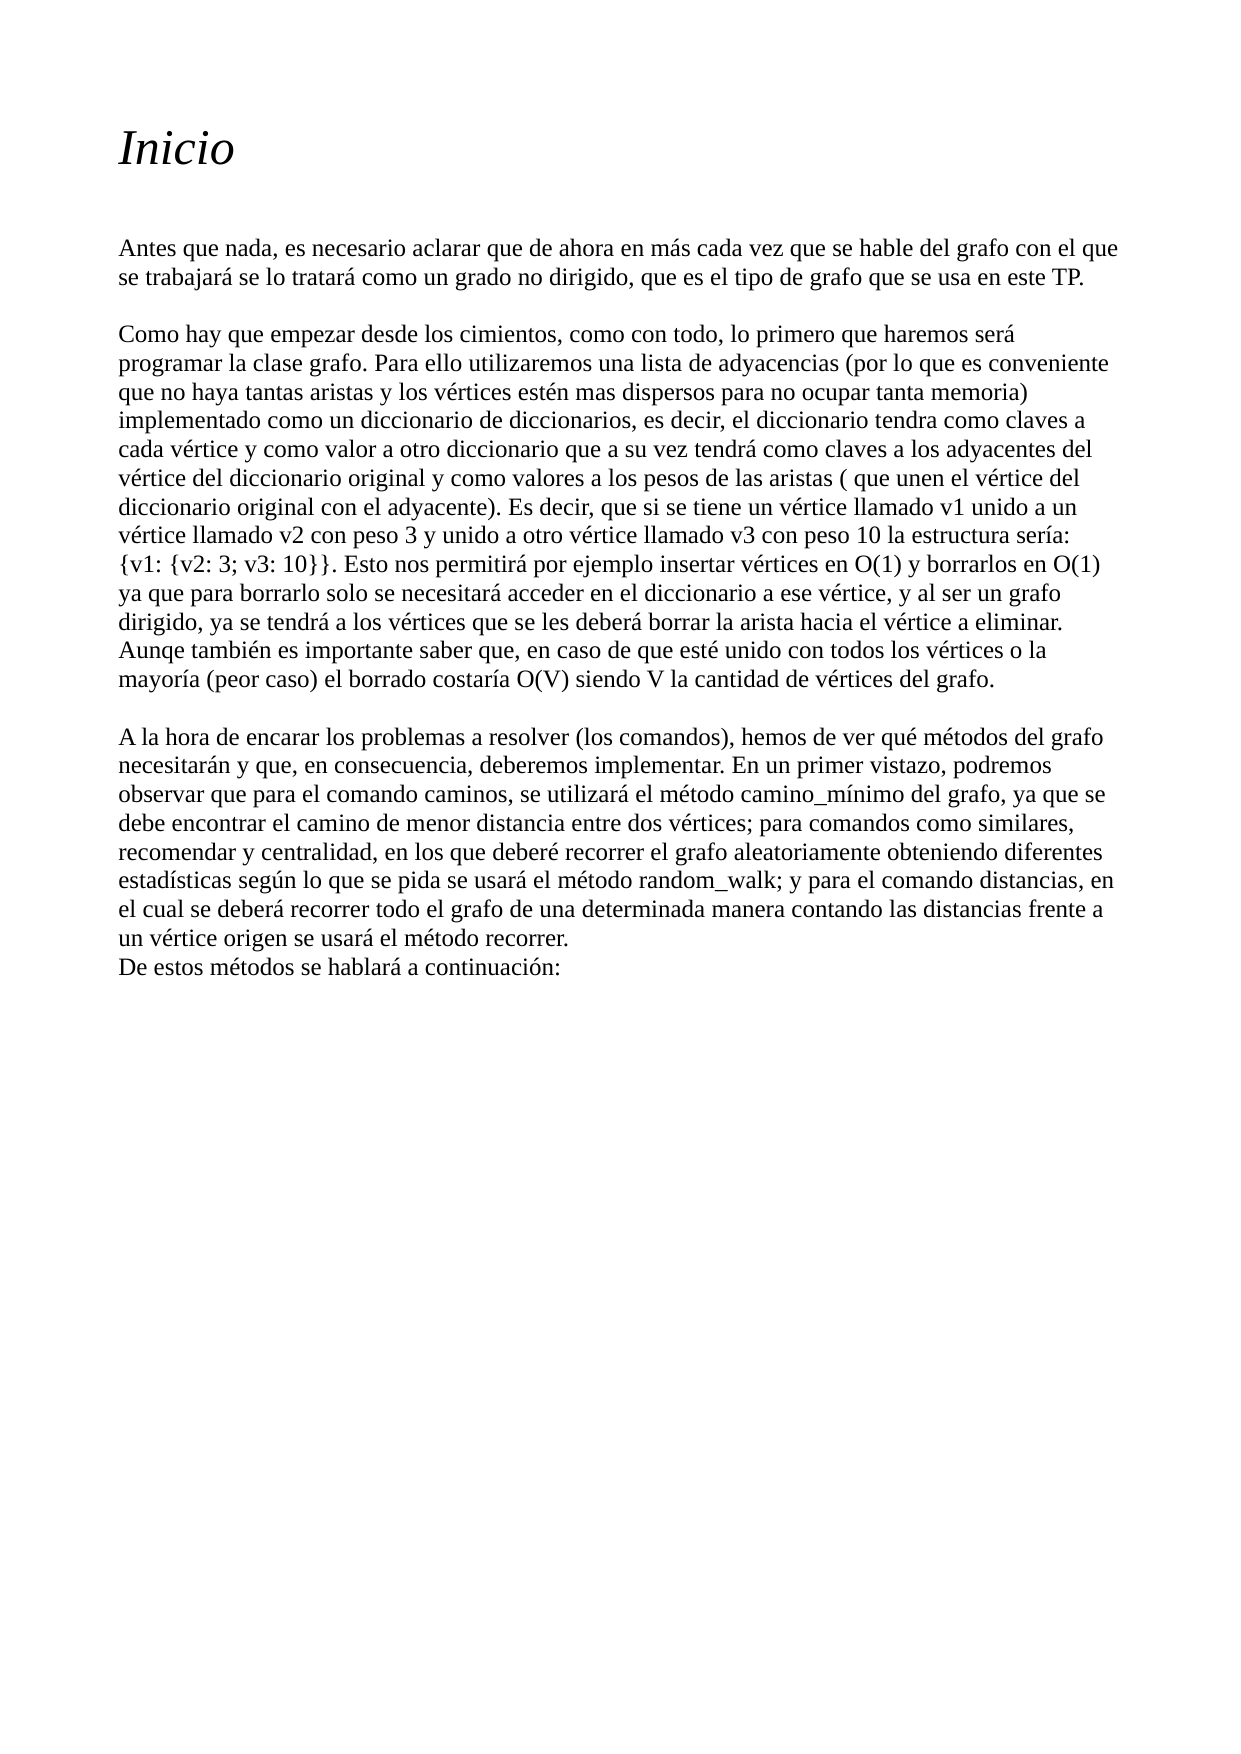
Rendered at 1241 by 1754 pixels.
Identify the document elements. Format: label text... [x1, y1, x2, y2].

text Antes que nada, es necesario aclarar que de ahora en más cada vez que se hable del grafo con el que se trabajará se lo tratará como un grado no dirigido, que es el tipo de grafo que se usa en este TP. [118, 233, 1122, 291]
text A la hora de encarar los problemas a resolver (los comandos), hemos de ver qué métodos del grafo necesitarán y que, en consecuencia, deberemos implementar. En un primer vistazo, podremos observar que para el comando caminos, se utilizará el método camino_mínimo del grafo, ya que se debe encontrar el camino de menor distancia entre dos vértices; para comandos como similares, recomendar y centralidad, en los que deberé recorrer el grafo aleatoriamente obteniendo diferentes estadísticas según lo que se pida se usará el método random_walk; y para el comando distancias, en el cual se deberá recorrer todo el grafo de una determinada manera contando las distancias frente a un vértice origen se usará el método recorrer. [118, 722, 1122, 952]
text Inicio [118, 118, 1122, 176]
text De estos métodos se hablará a continuación: [118, 952, 1122, 981]
text Como hay que empezar desde los cimientos, como con todo, lo primero que haremos será programar la clase grafo. Para ello utilizaremos una lista de adyacencias (por lo que es conveniente que no haya tantas aristas y los vértices estén mas dispersos para no ocupar tanta memoria) implementado como un diccionario de diccionarios, es decir, el diccionario tendra como claves a cada vértice y como valor a otro diccionario que a su vez tendrá como claves a los adyacentes del vértice del diccionario original y como valores a los pesos de las aristas ( que unen el vértice del diccionario original con el adyacente). Es decir, que si se tiene un vértice llamado v1 unido a un vértice llamado v2 con peso 3 y unido a otro vértice llamado v3 con peso 10 la estructura sería: {v1: {v2: 3; v3: 10}}. Esto nos permitirá por ejemplo insertar vértices en O(1) y borrarlos en O(1) ya que para borrarlo solo se necesitará acceder en el diccionario a ese vértice, y al ser un grafo dirigido, ya se tendrá a los vértices que se les deberá borrar la arista hacia el vértice a eliminar. Aunqe también es importante saber que, en caso de que esté unido con todos los vértices o la mayoría (peor caso) el borrado costaría O(V) siendo V la cantidad de vértices del grafo. [118, 319, 1122, 693]
